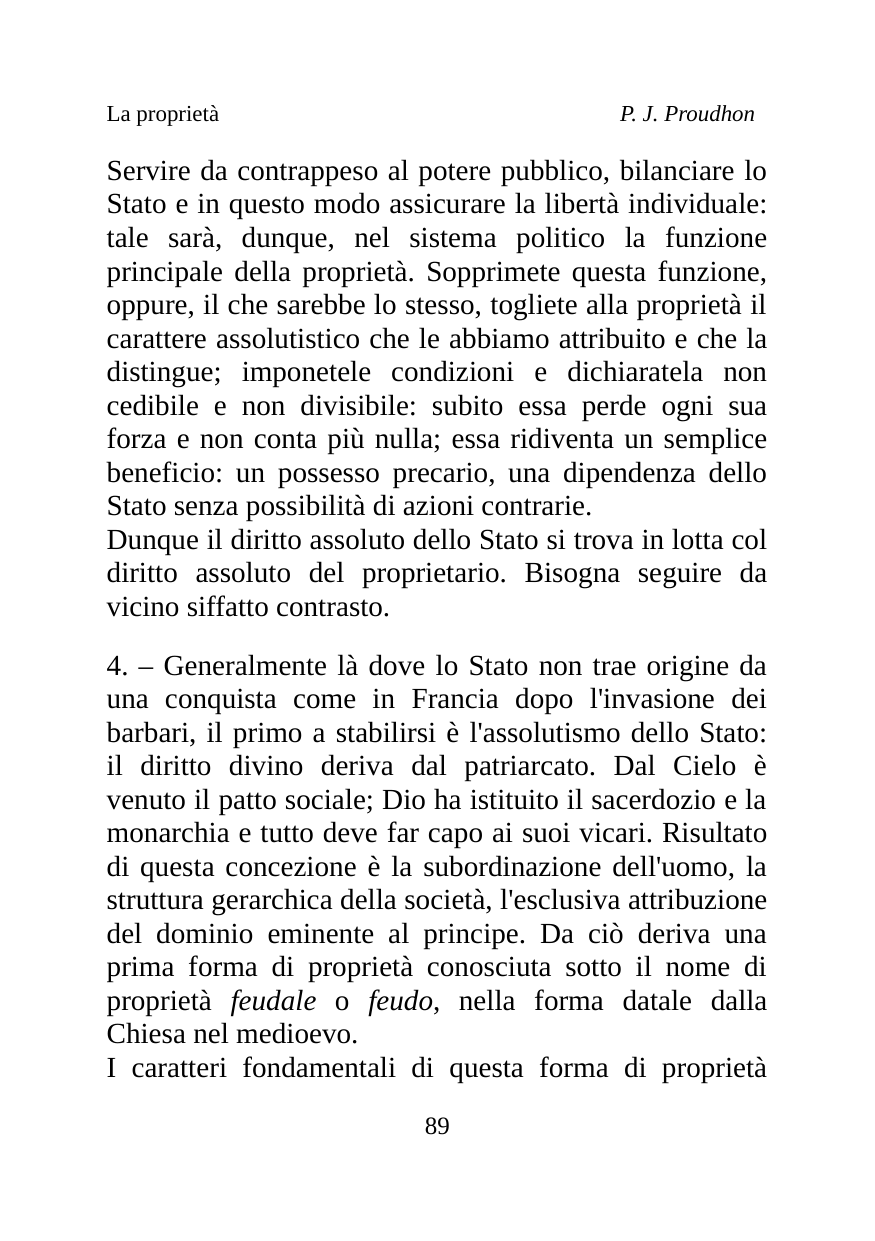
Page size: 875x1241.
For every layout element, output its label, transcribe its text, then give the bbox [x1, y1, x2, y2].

text Servire da contrappeso al potere pubblico, bilanciare lo Stato e in questo modo assicurare la libertà individuale: tale sarà, dunque, nel sistema politico la funzione principale della proprietà. Sopprimete questa funzione, oppure, il che sarebbe lo stesso, togliete alla proprietà il carattere assolutistico che le abbiamo attribuito e che la distingue; imponetele condizioni e dichiaratela non cedibile e non divisibile: subito essa perde ogni sua forza e non conta più nulla; essa ridiventa un semplice beneficio: un possesso precario, una dipendenza dello Stato senza possibilità di azioni contrarie. [106, 153, 768, 522]
text I caratteri fondamentali di questa forma di proprietà [106, 1050, 768, 1084]
text 4. – Generalmente là dove lo Stato non trae origine da una conquista come in Francia dopo l'invasione dei barbari, il primo a stabilirsi è l'assolutismo dello Stato: il diritto divino deriva dal patriarcato. Dal Cielo è venuto il patto sociale; Dio ha istituito il sacerdozio e la monarchia e tutto deve far capo ai suoi vicari. Risultato di questa concezione è la subordinazione dell'uomo, la struttura gerarchica della società, l'esclusiva attribuzione del dominio eminente al principe. Da ciò deriva una prima forma di proprietà conosciuta sotto il nome di proprietà feudale o feudo, nella forma datale dalla Chiesa nel medioevo. [106, 648, 768, 1050]
text Dunque il diritto assoluto dello Stato si trova in lotta col diritto assoluto del proprietario. Bisogna seguire da vicino siffatto contrasto. [106, 522, 768, 623]
